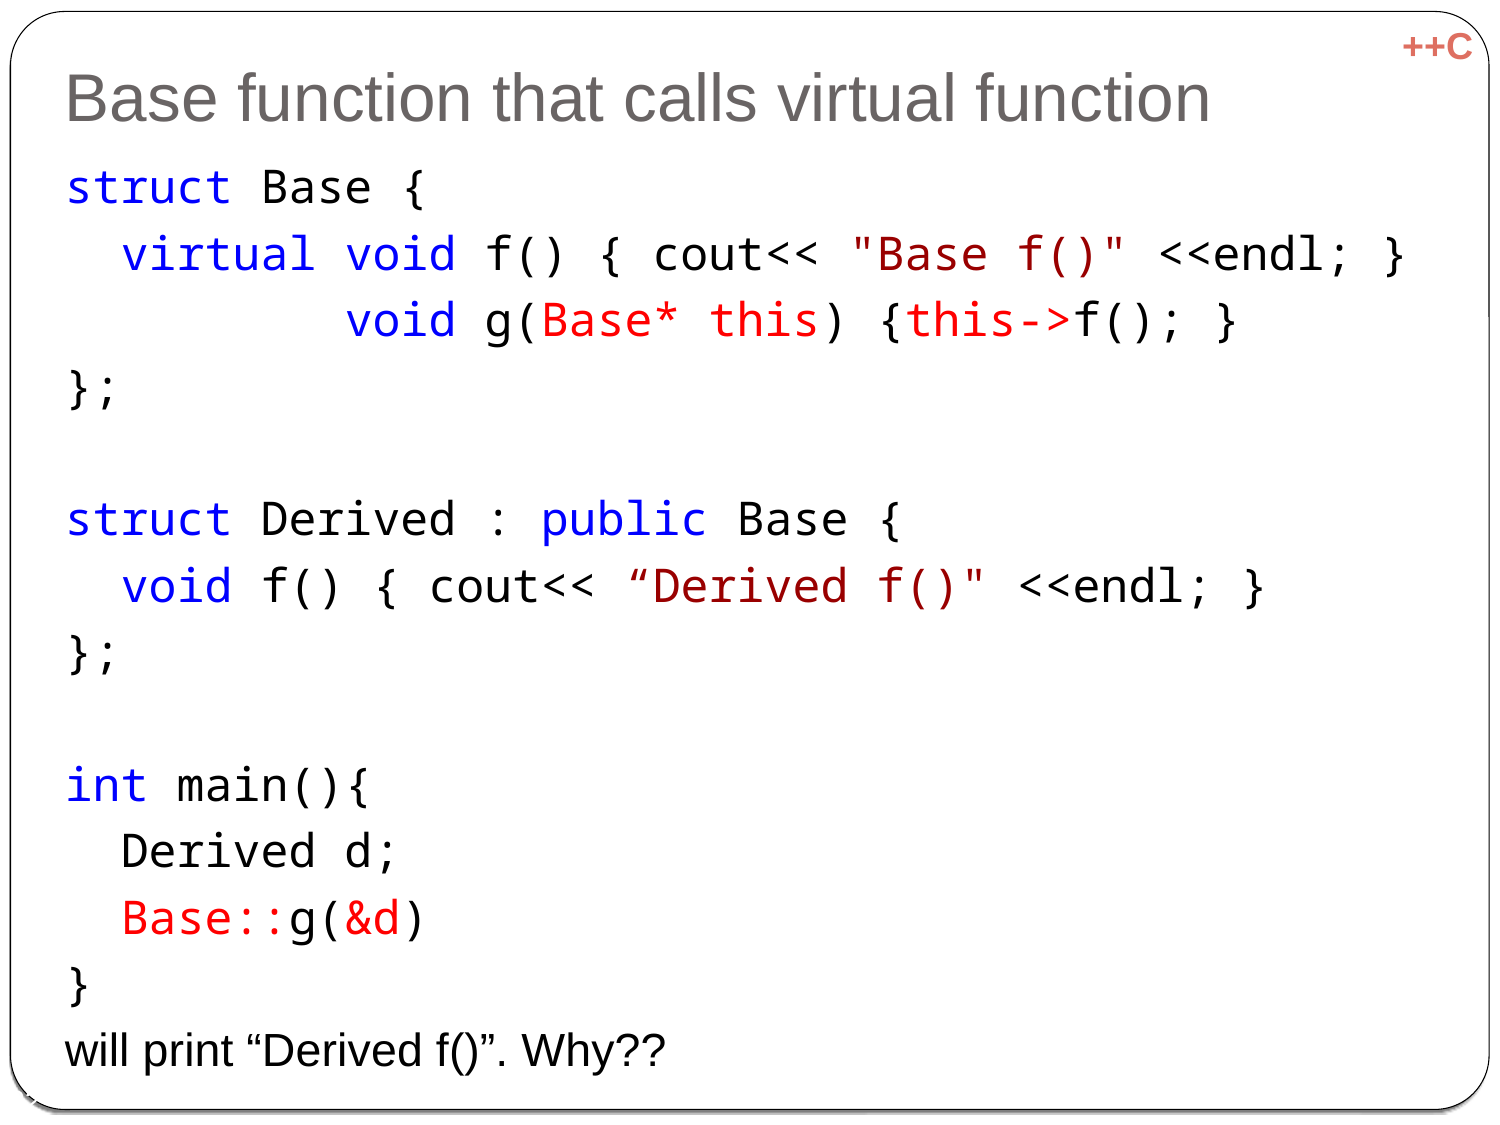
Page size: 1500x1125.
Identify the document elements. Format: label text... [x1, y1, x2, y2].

list struct Base { virtual void f() { cout<< "Base f()" <<endl; } void g(Base* this) {this->f(); } }; struct Derived : public Base { void f() { cout<< “Derived f()" <<endl; } }; int main(){ Derived d; Base::g(&d) } will print “Derived f()”. Why?? [50, 149, 1488, 1088]
title Base function that calls virtual function [50, 45, 1450, 149]
slide_number [0, 1074, 50, 1125]
